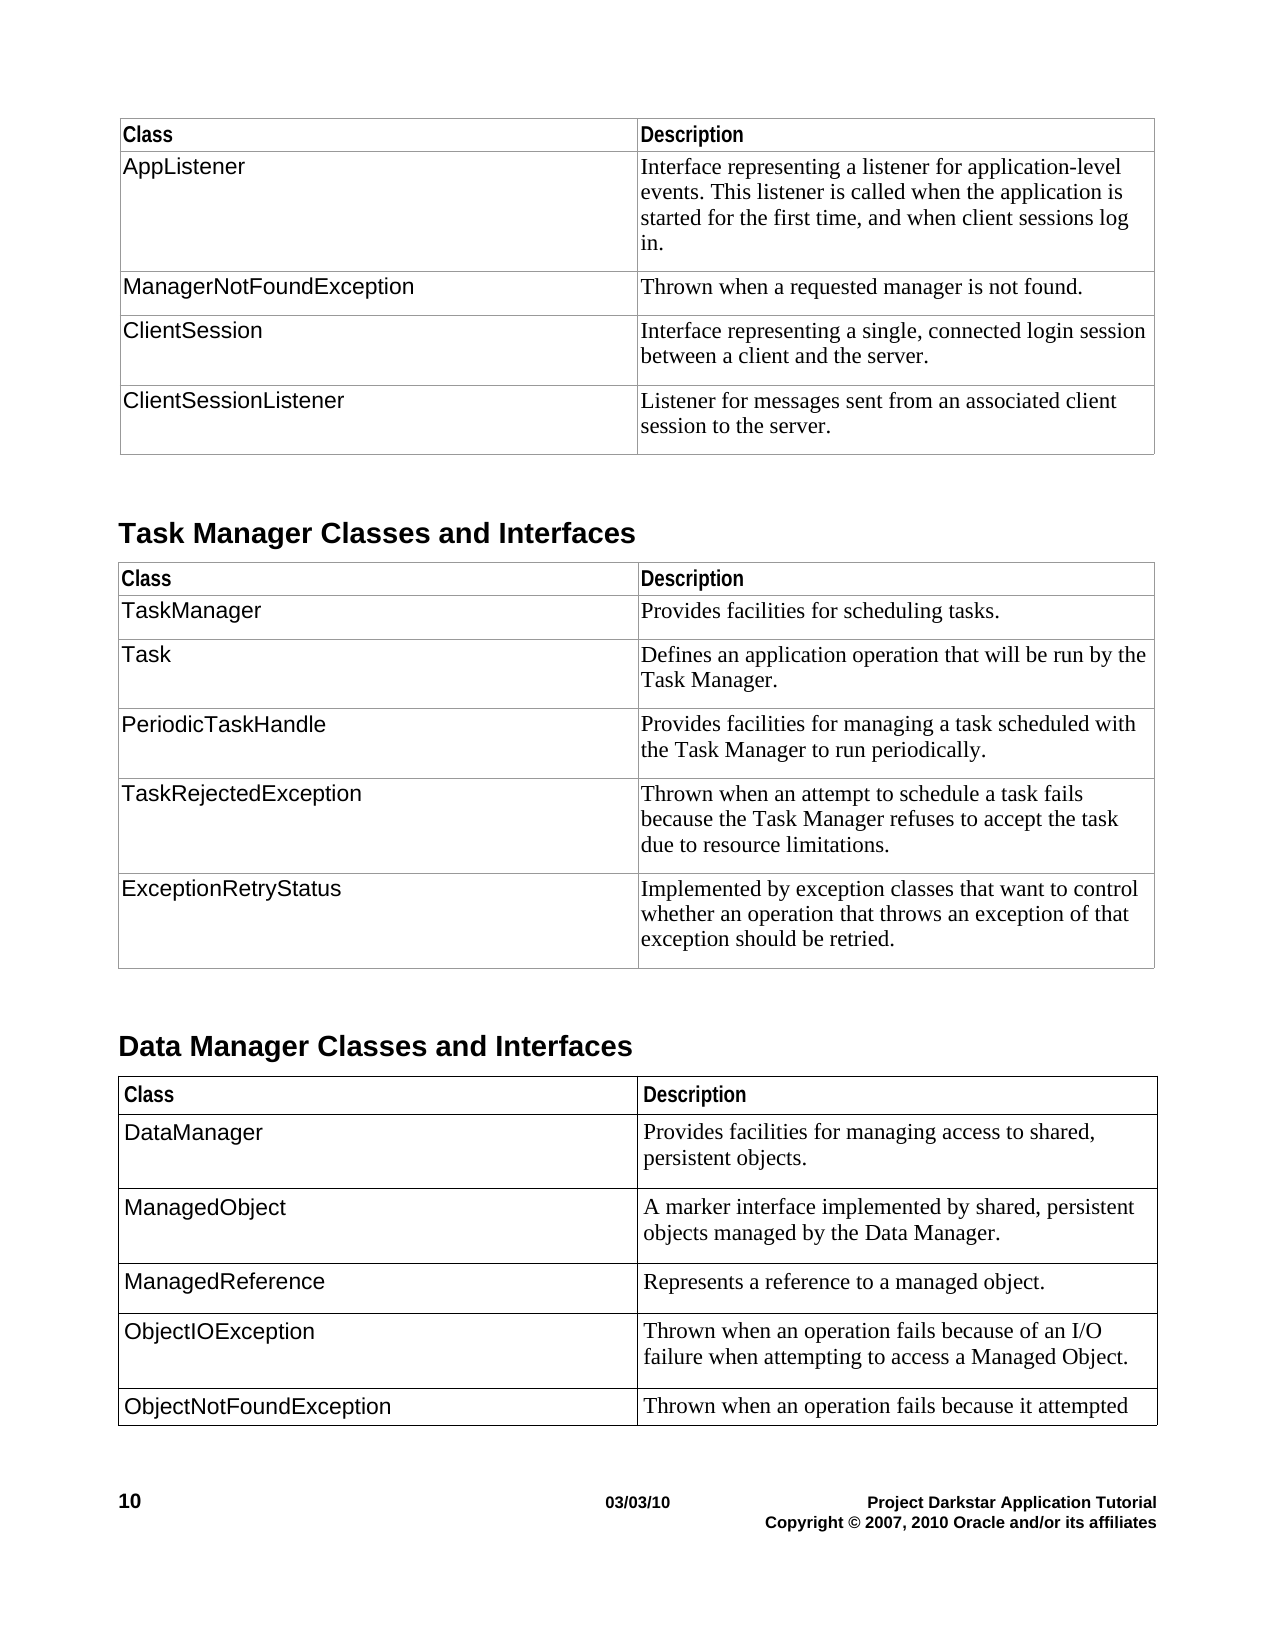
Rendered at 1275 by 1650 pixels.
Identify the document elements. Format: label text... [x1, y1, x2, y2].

table_cell Thrown when an operation fails because of an I/O failure when attempting to access a Managed Object. [638, 1314, 1157, 1388]
table_cell ManagedObject [119, 1189, 637, 1263]
table_cell ManagerNotFoundException [121, 272, 637, 315]
table_cell A marker interface implemented by shared, persistent objects managed by the Data Manager. [638, 1189, 1157, 1263]
table_cell ObjectNotFoundException [119, 1389, 637, 1425]
table_cell Provides facilities for managing access to shared, persistent objects. [638, 1115, 1157, 1188]
table_cell Implemented by exception classes that want to control whether an operation that throws an exception of that exception should be retried. [639, 874, 1154, 967]
subtitle Task Manager Classes and Interfaces [118, 517, 1157, 549]
table_header Description [638, 119, 1154, 151]
table_cell Thrown when an operation fails because it attempted [638, 1389, 1157, 1425]
table_header Class [121, 119, 637, 151]
table_cell AppListener [121, 152, 637, 271]
table_cell Listener for messages sent from an associated client session to the server. [638, 386, 1154, 454]
table_cell Task [119, 640, 638, 708]
table_cell TaskRejectedException [119, 779, 638, 872]
table_cell Interface representing a listener for application-level events. This listener is called when the application is started for the first time, and when client sessions log in. [638, 152, 1154, 271]
table_cell DataManager [119, 1115, 637, 1188]
table_cell Provides facilities for managing a task scheduled with the Task Manager to run periodically. [639, 709, 1154, 778]
table_header Description [639, 563, 1154, 594]
subtitle Data Manager Classes and Interfaces [118, 1030, 1157, 1063]
table_cell ClientSessionListener [121, 386, 637, 454]
table_cell PeriodicTaskHandle [119, 709, 638, 778]
table_cell ManagedReference [119, 1264, 637, 1313]
table_header Class [119, 1077, 637, 1113]
table_cell ObjectIOException [119, 1314, 637, 1388]
table_header Description [638, 1077, 1157, 1113]
table_cell Interface representing a single, connected login session between a client and the server. [638, 316, 1154, 384]
table_cell Thrown when an attempt to schedule a task fails because the Task Manager refuses to accept the task due to resource limitations. [639, 779, 1154, 872]
table_cell ExceptionRetryStatus [119, 874, 638, 967]
table_cell ClientSession [121, 316, 637, 384]
table_cell Provides facilities for scheduling tasks. [639, 596, 1154, 639]
table_cell Thrown when a requested manager is not found. [638, 272, 1154, 315]
table_cell TaskManager [119, 596, 638, 639]
table_cell Defines an application operation that will be run by the Task Manager. [639, 640, 1154, 708]
table_header Class [119, 563, 638, 594]
table_cell Represents a reference to a managed object. [638, 1264, 1157, 1313]
